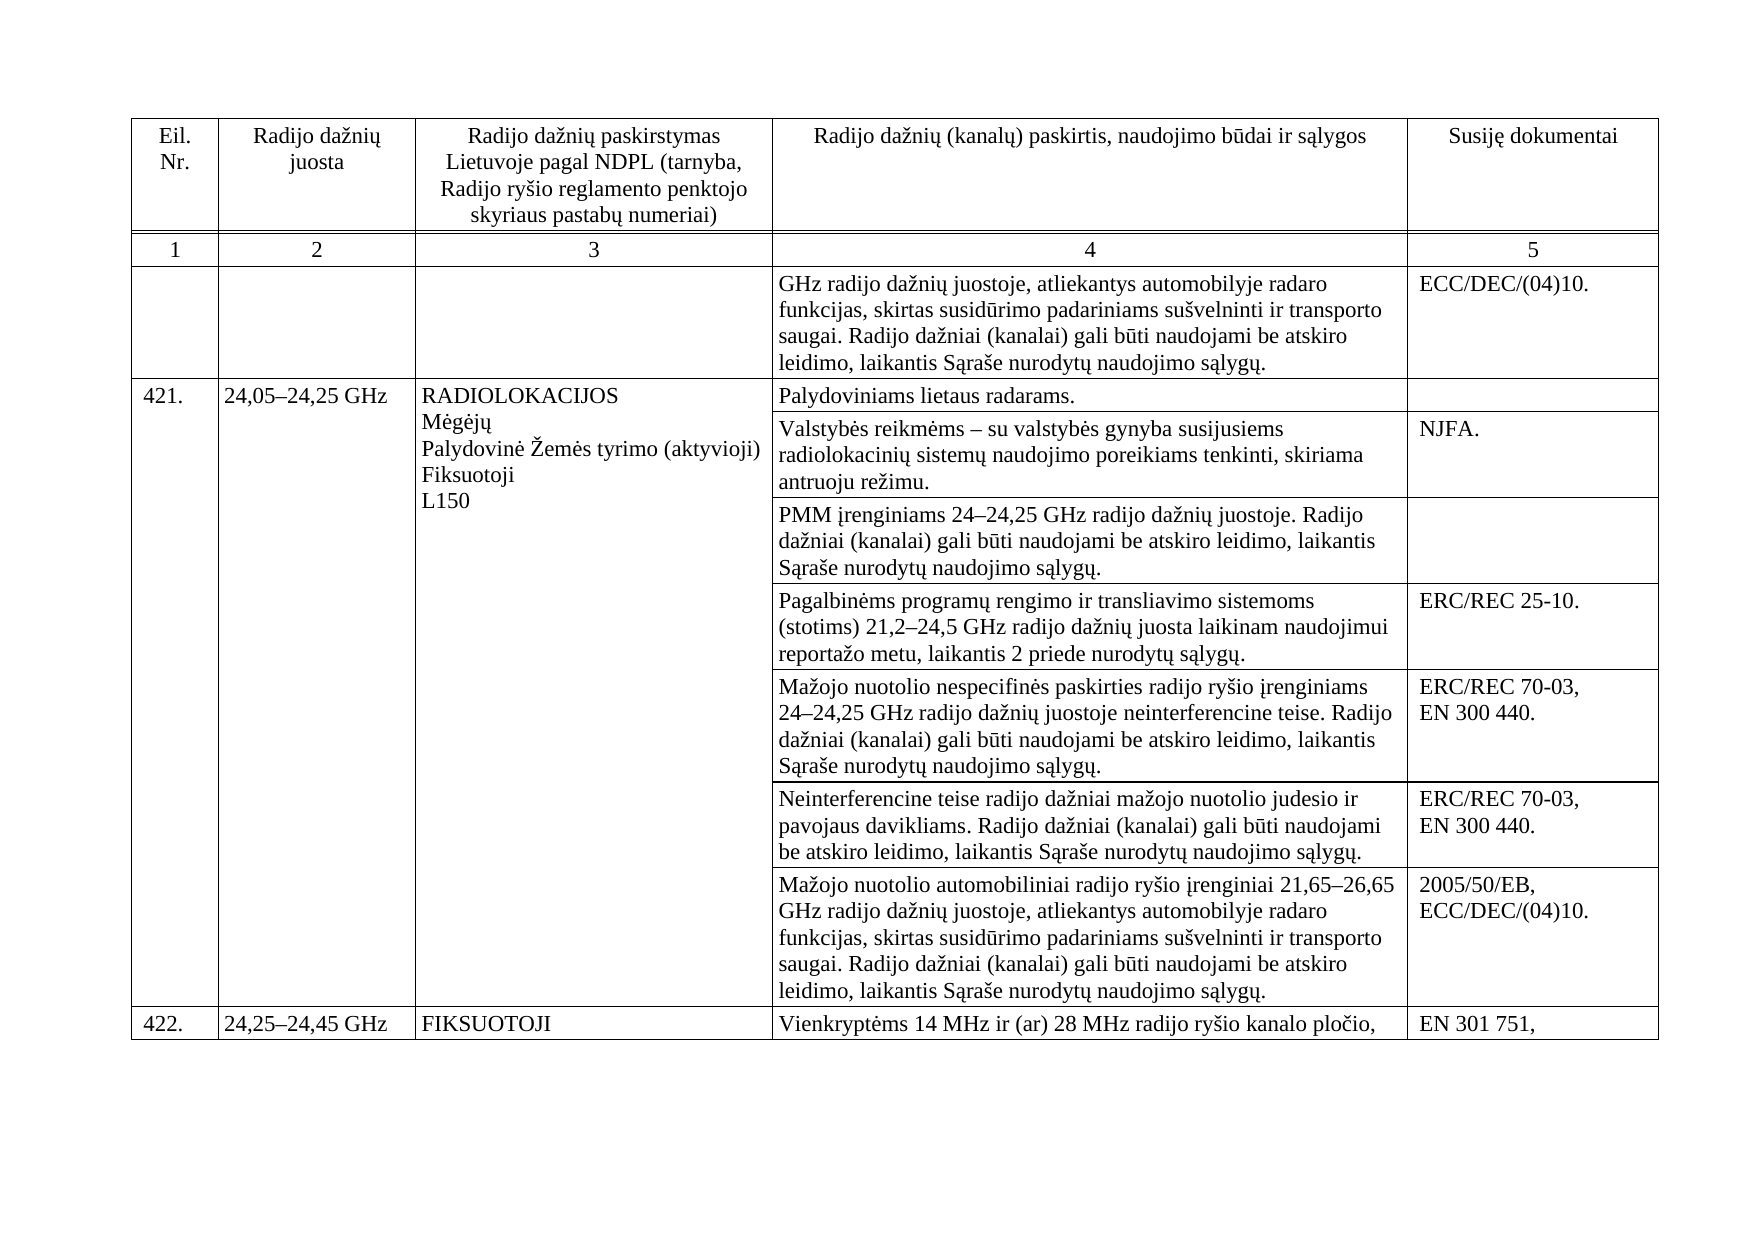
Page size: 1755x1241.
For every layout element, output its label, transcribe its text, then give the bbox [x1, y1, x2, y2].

table_cell [219, 267, 415, 378]
table_cell GHz radijo dažnių juostoje, atliekantys automobilyje radaro funkcijas, skirtas susidūrimo padariniams sušvelninti ir transporto saugai. Radijo dažniai (kanalai) gali būti naudojami be atskiro leidimo, laikantis Sąraše nurodytų naudojimo sąlygų. [773, 267, 1407, 378]
table_cell EN 301 751, [1408, 1007, 1658, 1039]
table_cell Pagalbinėms programų rengimo ir transliavimo sistemoms (stotims) 21,2–24,5 GHz radijo dažnių juosta laikinam naudojimui reportažo metu, laikantis 2 priede nurodytų sąlygų. [773, 584, 1407, 669]
table_cell [416, 267, 772, 378]
table_cell 5 [1408, 234, 1658, 266]
table_cell Neinterferencine teise radijo dažniai mažojo nuotolio judesio ir pavojaus davikliams. Radijo dažniai (kanalai) gali būti naudojami be atskiro leidimo, laikantis Sąraše nurodytų naudojimo sąlygų. [773, 783, 1407, 867]
table_cell 24,05–24,25 GHz [219, 379, 415, 1006]
table_header Radijo dažnių juosta [219, 119, 415, 230]
table_cell ERC/REC 70-03, EN 300 440. [1408, 783, 1658, 867]
table_cell ERC/REC 70-03, EN 300 440. [1408, 670, 1658, 781]
table_header Susiję dokumentai [1408, 119, 1658, 230]
table_cell 1 [132, 234, 218, 266]
table_cell 2 [219, 234, 415, 266]
table_header Radijo dažnių paskirstymas Lietuvoje pagal NDPL (tarnyba, Radijo ryšio reglamento penktojo skyriaus pastabų numeriai) [416, 119, 772, 230]
table_cell PMM įrenginiams 24–24,25 GHz radijo dažnių juostoje. Radijo dažniai (kanalai) gali būti naudojami be atskiro leidimo, laikantis Sąraše nurodytų naudojimo sąlygų. [773, 498, 1407, 583]
table_cell 421. [132, 379, 218, 1006]
table_cell 2005/50/EB, ECC/DEC/(04)10. [1408, 868, 1658, 1006]
table_cell 422. [132, 1007, 218, 1039]
table_cell RADIOLOKACIJOS Mėgėjų Palydovinė Žemės tyrimo (aktyvioji) Fiksuotoji L150 [416, 379, 772, 1006]
table_cell ECC/DEC/(04)10. [1408, 267, 1658, 378]
table_cell Mažojo nuotolio nespecifinės paskirties radijo ryšio įrenginiams 24–24,25 GHz radijo dažnių juostoje neinterferencine teise. Radijo dažniai (kanalai) gali būti naudojami be atskiro leidimo, laikantis Sąraše nurodytų naudojimo sąlygų. [773, 670, 1407, 781]
table_cell Valstybės reikmėms – su valstybės gynyba susijusiems radiolokacinių sistemų naudojimo poreikiams tenkinti, skiriama antruoju režimu. [773, 412, 1407, 497]
table_cell Palydoviniams lietaus radarams. [773, 379, 1407, 411]
table_cell 24,25–24,45 GHz [219, 1007, 415, 1039]
table_cell 4 [773, 234, 1407, 266]
table_cell ERC/REC 25-10. [1408, 584, 1658, 669]
table_header Eil. Nr. [132, 119, 218, 230]
table_cell 3 [416, 234, 772, 266]
table_cell NJFA. [1408, 412, 1658, 497]
table_cell [1408, 379, 1658, 411]
table_cell [1408, 498, 1658, 583]
table_cell Mažojo nuotolio automobiliniai radijo ryšio įrenginiai 21,65–26,65 GHz radijo dažnių juostoje, atliekantys automobilyje radaro funkcijas, skirtas susidūrimo padariniams sušvelninti ir transporto saugai. Radijo dažniai (kanalai) gali būti naudojami be atskiro leidimo, laikantis Sąraše nurodytų naudojimo sąlygų. [773, 868, 1407, 1006]
table_header Radijo dažnių (kanalų) paskirtis, naudojimo būdai ir sąlygos [773, 119, 1407, 230]
table_cell FIKSUOTOJI [416, 1007, 772, 1039]
table_cell Vienkryptėms 14 MHz ir (ar) 28 MHz radijo ryšio kanalo pločio, [773, 1007, 1407, 1039]
table_cell [132, 267, 218, 378]
